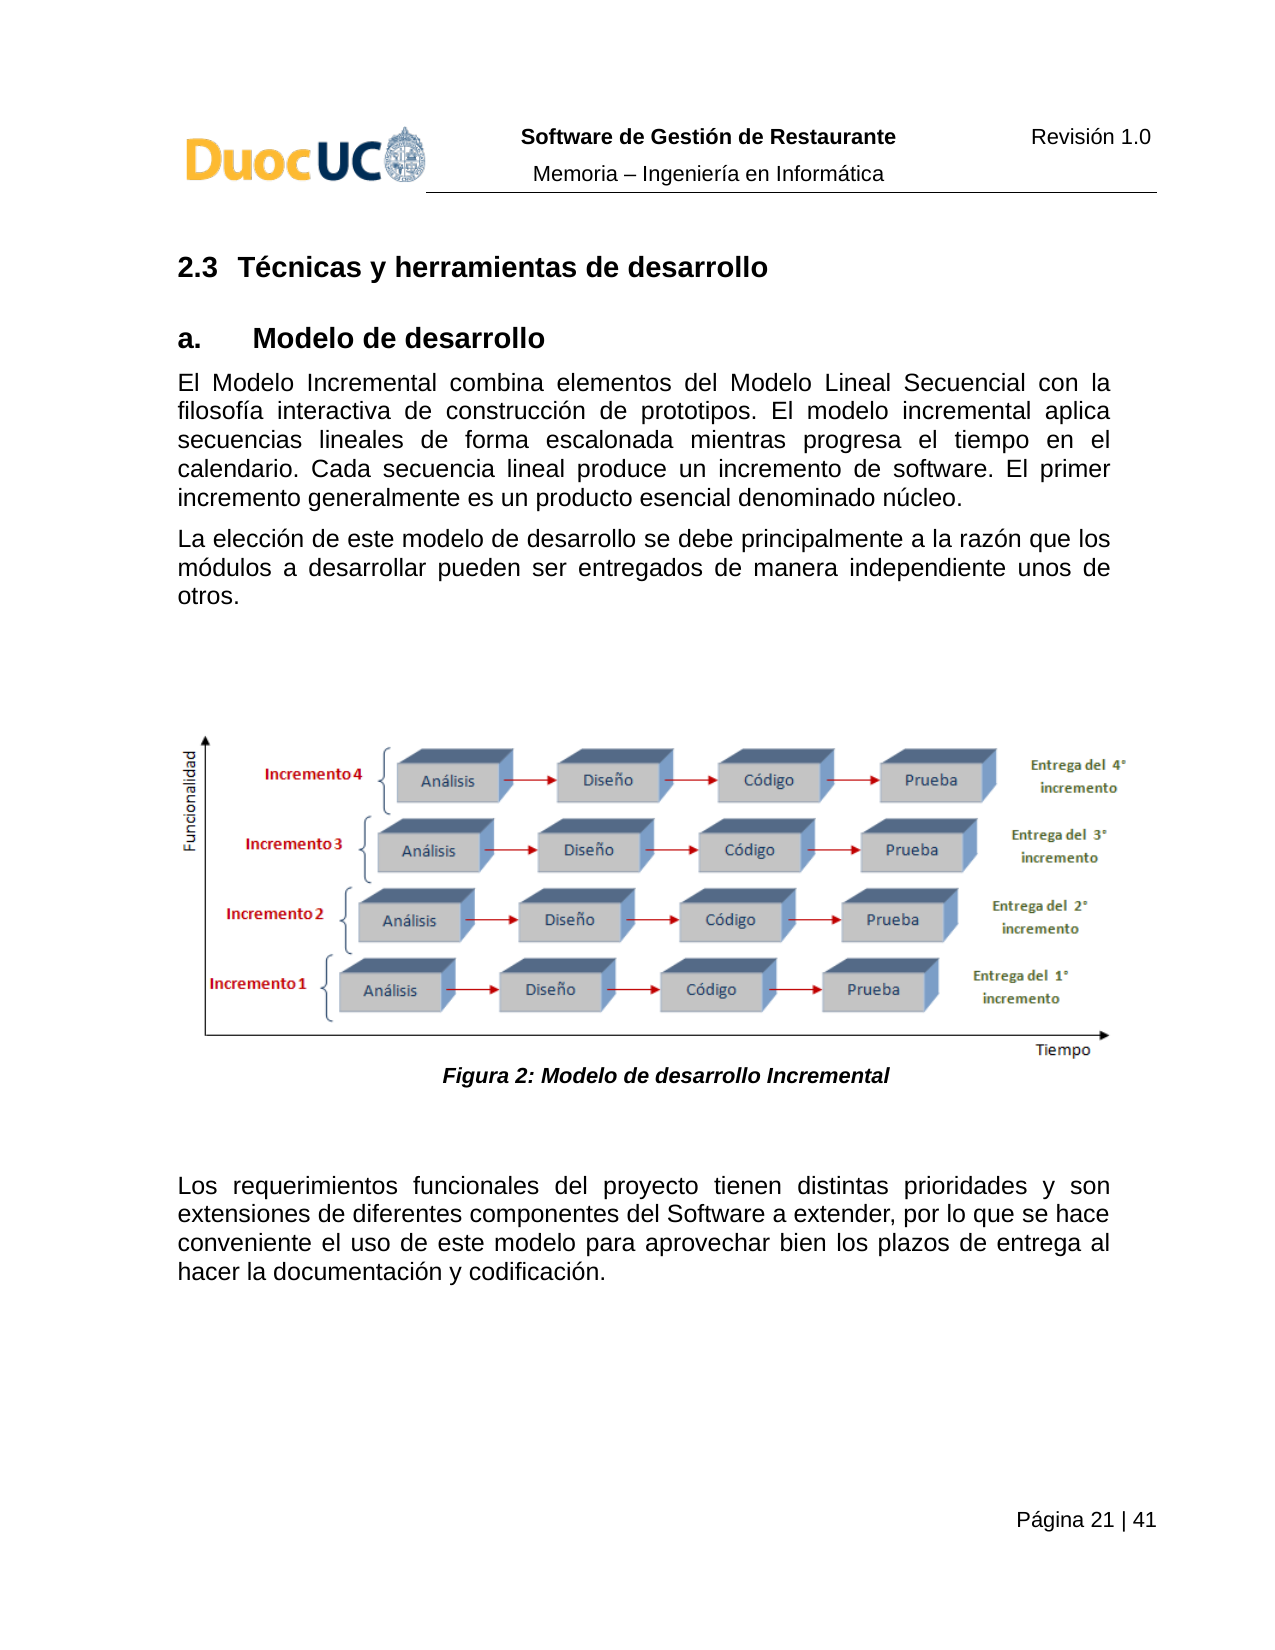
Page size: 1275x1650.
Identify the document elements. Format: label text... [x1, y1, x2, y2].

picture [170, 717, 1150, 1063]
subtitle Técnicas y herramientas de desarrollo [177, 251, 1157, 284]
text Los requerimientos funcionales del proyecto tienen distintas prioridades y son extensiones de diferentes componentes del Software a extender, por lo que se hace conveniente el uso de este modelo para aprovechar bien los plazos de entrega al hacer la documentación y codificación. [177, 1171, 1112, 1286]
text Figura 2: Modelo de desarrollo Incremental [170, 1063, 1164, 1088]
text La elección de este modelo de desarrollo se debe principalmente a la razón que los módulos a desarrollar pueden ser entregados de manera independiente unos de otros. [177, 524, 1112, 610]
picture [182, 123, 426, 187]
subtitle Modelo de desarrollo [177, 322, 1157, 355]
text El Modelo Incremental combina elementos del Modelo Lineal Secuencial con la filosofía interactiva de construcción de prototipos. El modelo incremental aplica secuencias lineales de forma escalonada mientras progresa el tiempo en el calendario. Cada secuencia lineal produce un incremento de software. El primer incremento generalmente es un producto esencial denominado núcleo. [177, 368, 1112, 511]
